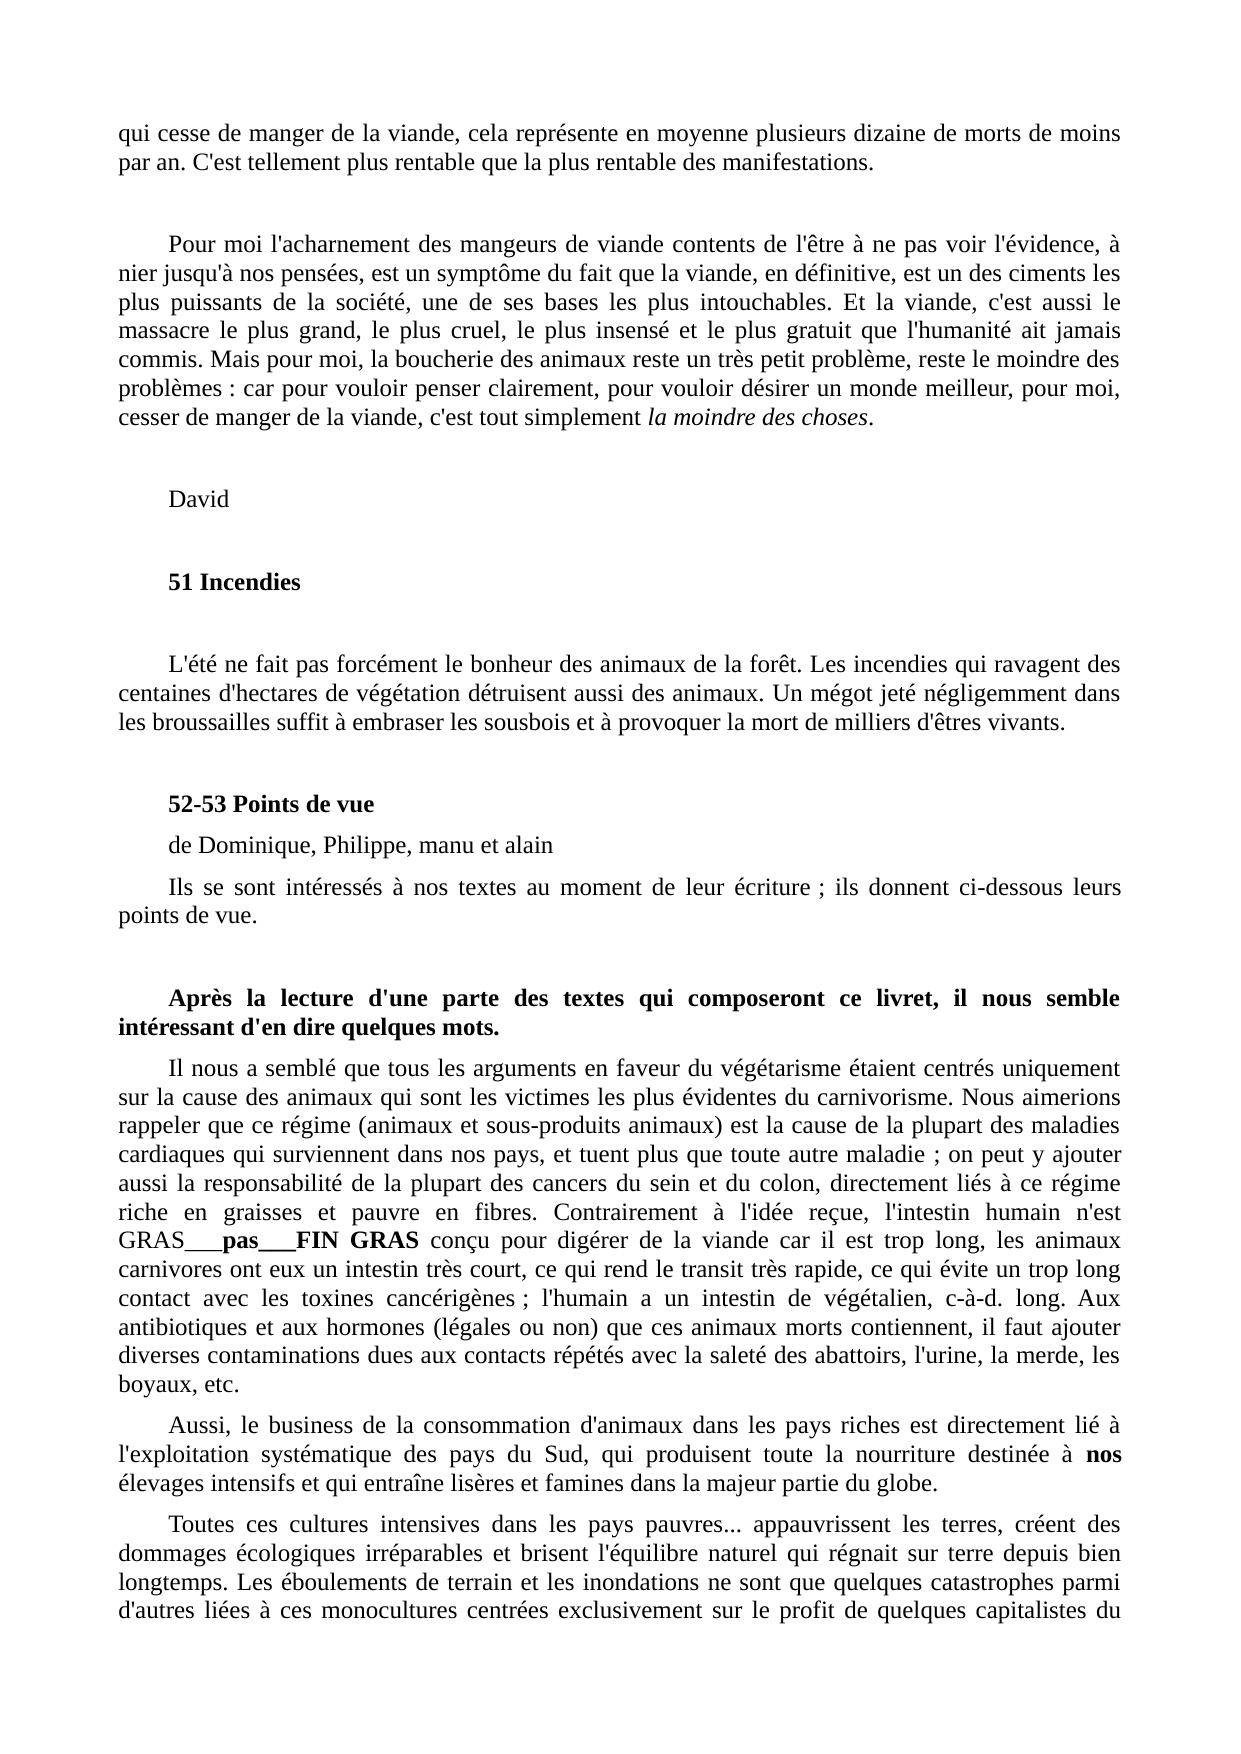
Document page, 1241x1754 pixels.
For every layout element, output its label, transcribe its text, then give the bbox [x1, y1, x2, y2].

text de Dominique, Philippe, manu et alain [118, 831, 1122, 859]
text Toutes ces cultures intensives dans les pays pauvres... appauvrissent les terres, créent des dommages écologiques irréparables et brisent l'équilibre naturel qui régnait sur terre depuis bien longtemps. Les éboulements de terrain et les inondations ne sont que quelques catastrophes parmi d'autres liées à ces monocultures centrées exclusivement sur le profit de quelques capitalistes du [118, 1509, 1122, 1624]
text L'été ne fait pas forcément le bonheur des animaux de la forêt. Les incendies qui ravagent des centaines d'hectares de végétation détruisent aussi des animaux. Un mégot jeté négligemment dans les broussailles suffit à embraser les sousbois et à provoquer la mort de milliers d'êtres vivants. [118, 649, 1122, 736]
text qui cesse de manger de la viande, cela représente en moyenne plusieurs dizaine de morts de moins par an. C'est tellement plus rentable que la plus rentable des manifestations. [118, 118, 1122, 176]
text David [118, 484, 1122, 513]
text Il nous a semblé que tous les arguments en faveur du végétarisme étaient centrés uniquement sur la cause des animaux qui sont les victimes les plus évidentes du carnivorisme. Nous aimerions rappeler que ce régime (animaux et sous-produits animaux) est la cause de la plupart des maladies cardiaques qui surviennent dans nos pays, et tuent plus que toute autre maladie ; on peut y ajouter aussi la responsabilité de la plupart des cancers du sein et du colon, directement liés à ce régime riche en graisses et pauvre en fibres. Contrairement à l'idée reçue, l'intestin humain n'est GRAS___pas___FIN GRAS conçu pour digérer de la viande car il est trop long, les animaux carnivores ont eux un intestin très court, ce qui rend le transit très rapide, ce qui évite un trop long contact avec les toxines cancérigènes ; l'humain a un intestin de végétalien, c-à-d. long. Aux antibiotiques et aux hormones (légales ou non) que ces animaux morts contiennent, il faut ajouter diverses contaminations dues aux contacts répétés avec la saleté des abattoirs, l'urine, la merde, les boyaux, etc. [118, 1053, 1122, 1398]
text Pour moi l'acharnement des mangeurs de viande contents de l'être à ne pas voir l'évidence, à nier jusqu'à nos pensées, est un symptôme du fait que la viande, en définitive, est un des ciments les plus puissants de la société, une de ses bases les plus intouchables. Et la viande, c'est aussi le massacre le plus grand, le plus cruel, le plus insensé et le plus gratuit que l'humanité ait jamais commis. Mais pour moi, la boucherie des animaux reste un très petit problème, reste le moindre des problèmes : car pour vouloir penser clairement, pour vouloir désirer un monde meilleur, pour moi, cesser de manger de la viande, c'est tout simplement la moindre des choses. [118, 229, 1122, 431]
text 51 Incendies [118, 567, 1122, 596]
text Ils se sont intéressés à nos textes au moment de leur écriture ; ils donnent ci-dessous leurs points de vue. [118, 872, 1122, 929]
text Aussi, le business de la consommation d'animaux dans les pays riches est directement lié à l'exploitation systématique des pays du Sud, qui produisent toute la nourriture destinée à nos élevages intensifs et qui entraîne lisères et famines dans la majeur partie du globe. [118, 1411, 1122, 1497]
text 52-53 Points de vue [118, 789, 1122, 818]
text Après la lecture d'une parte des textes qui composeront ce livret, il nous semble intéressant d'en dire quelques mots. [118, 983, 1122, 1041]
